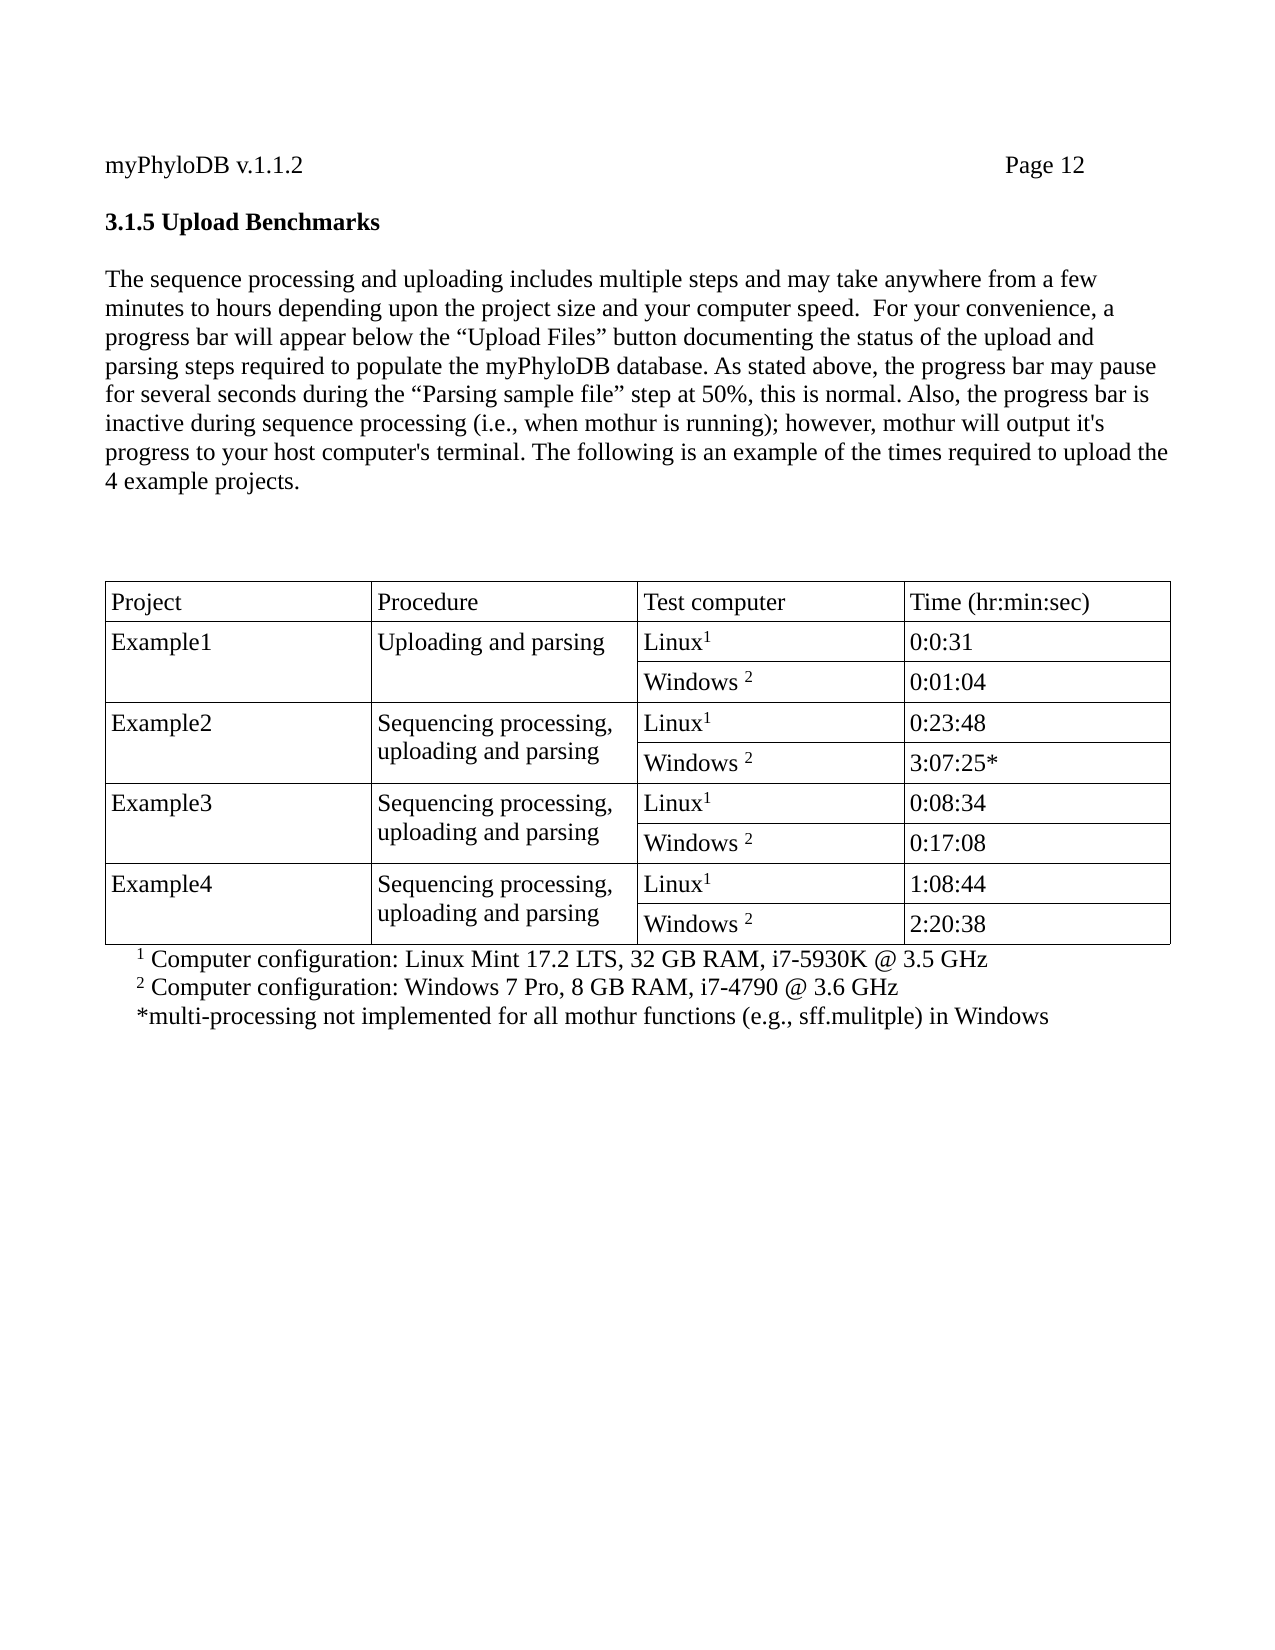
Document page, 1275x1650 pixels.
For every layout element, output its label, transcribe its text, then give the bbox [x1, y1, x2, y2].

table_cell 0:01:04 [905, 662, 1170, 702]
table_cell Windows 2 [638, 904, 904, 944]
table_cell 0:17:08 [905, 824, 1170, 863]
text 3.1.5 Upload Benchmarks [105, 207, 1170, 236]
table_header Time (hr:min:sec) [905, 582, 1170, 621]
table_cell 1:08:44 [905, 864, 1170, 903]
table_header Test computer [638, 582, 904, 621]
table_cell Sequencing processing, uploading and parsing [372, 703, 637, 782]
table_cell Example2 [106, 703, 371, 782]
table_cell Example1 [106, 622, 371, 702]
text *multi-processing not implemented for all mothur functions (e.g., sff.mulitple) in Windows [105, 1001, 1170, 1030]
table_cell Linux1 [638, 622, 904, 661]
table_cell Sequencing processing, uploading and parsing [372, 784, 637, 863]
table_cell 3:07:25* [905, 743, 1170, 782]
table_cell Linux1 [638, 864, 904, 903]
table_cell Example3 [106, 784, 371, 863]
table_cell Windows 2 [638, 743, 904, 782]
table_cell 0:08:34 [905, 784, 1170, 823]
table_header Project [106, 582, 371, 621]
table_cell Sequencing processing, uploading and parsing [372, 864, 637, 944]
table_cell Windows 2 [638, 824, 904, 863]
table_cell Linux1 [638, 703, 904, 742]
text 1 Computer configuration: Linux Mint 17.2 LTS, 32 GB RAM, i7-5930K @ 3.5 GHz [105, 945, 1170, 972]
table_cell Uploading and parsing [372, 622, 637, 702]
table_cell Linux1 [638, 784, 904, 823]
table_cell 2:20:38 [905, 904, 1170, 944]
table_header Procedure [372, 582, 637, 621]
text 2 Computer configuration: Windows 7 Pro, 8 GB RAM, i7-4790 @ 3.6 GHz [105, 972, 1170, 1001]
text The sequence processing and uploading includes multiple steps and may take anywhere from a few minutes to hours depending upon the project size and your computer speed. For your convenience, a progress bar will appear below the “Upload Files” button documenting the status of the upload and parsing steps required to populate the myPhyloDB database. As stated above, the progress bar may pause for several seconds during the “Parsing sample file” step at 50%, this is normal. Also, the progress bar is inactive during sequence processing (i.e., when mothur is running); however, mothur will output it's progress to your host computer's terminal. The following is an example of the times required to upload the 4 example projects. [105, 264, 1170, 494]
table_cell 0:23:48 [905, 703, 1170, 742]
table_cell Example4 [106, 864, 371, 944]
table_cell 0:0:31 [905, 622, 1170, 661]
table_cell Windows 2 [638, 662, 904, 702]
